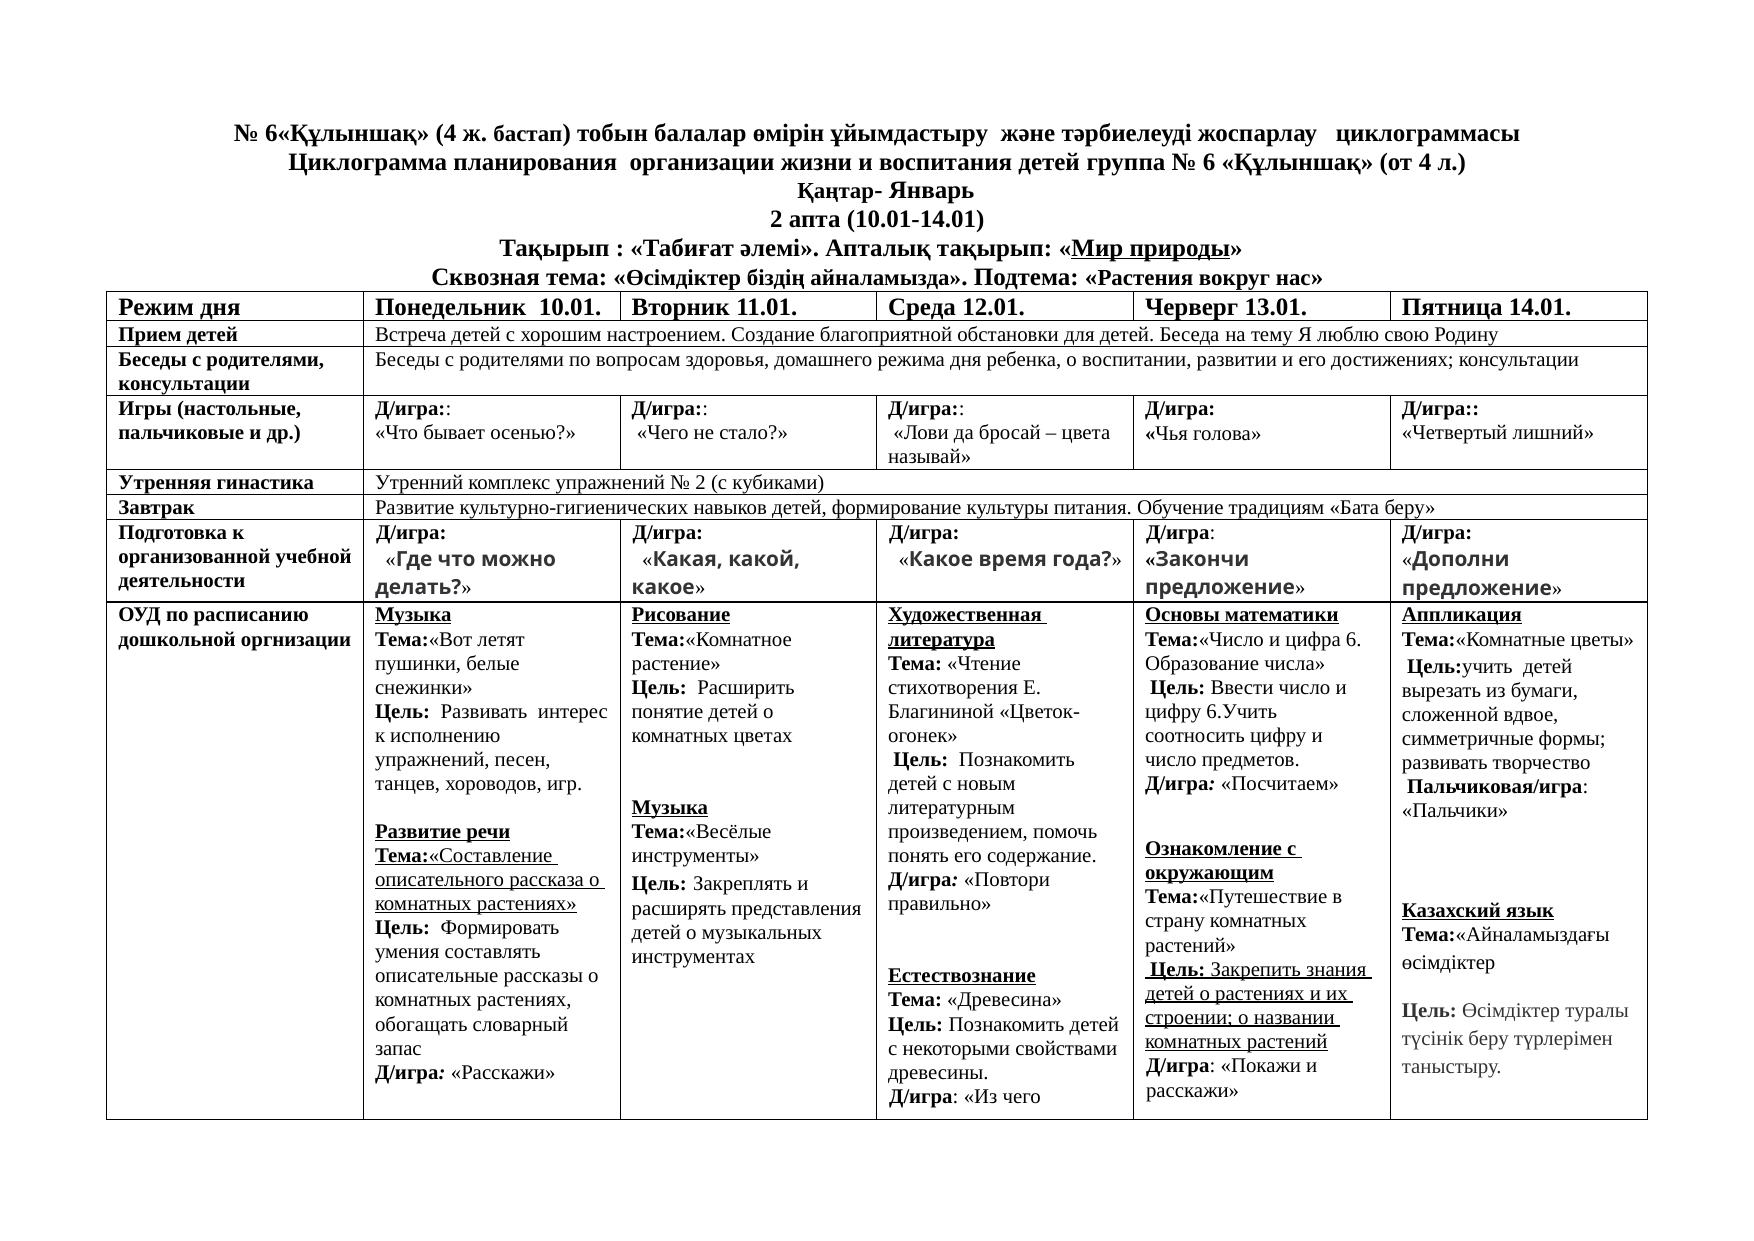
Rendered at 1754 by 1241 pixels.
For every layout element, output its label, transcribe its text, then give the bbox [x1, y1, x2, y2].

table_cell Утренняя гинастика [107, 470, 363, 494]
table_cell Аппликация Тема:«Комнатные цветы» Цель:учить детей вырезать из бумаги, сложенной вдвое, симметричные формы; развивать творчество Пальчиковая/игра: «Пальчики» Казахский язык Тема:«Айналамыздағы өсімдіктер Цель: Өсімдіктер туралы түсінік беру түрлерімен таныстыру. [1391, 603, 1647, 1119]
table_cell ОУД по расписанию дошкольной оргнизации [107, 603, 363, 1119]
table_cell Д/игра:: «Чего не стало?» [621, 396, 876, 468]
table_cell Д/игра:: «Что бывает осенью?» [364, 396, 620, 468]
table_cell Утренний комплекс упражнений № 2 (с кубиками) [364, 470, 1647, 494]
text Қаңтар- Январь [118, 176, 1636, 204]
table_cell Д/игра:: «Лови да бросай – цвета называй» [877, 396, 1133, 468]
table_cell Прием детей [107, 321, 363, 346]
table_header Понедельник 10.01. [364, 292, 620, 320]
table_cell Д/игра: «Чья голова» [1134, 396, 1390, 468]
table_cell Д/игра: «Какое время года?» [877, 520, 1133, 601]
table_cell Беседы с родителями, консультации [107, 347, 363, 395]
table_cell Д/игра: «Где что можно делать?» [364, 520, 620, 601]
table_cell Д/игра: «Закончи предложение» [1134, 520, 1390, 601]
table_cell Подготовка к организованной учебной деятельности [107, 520, 363, 601]
text Тақырып : «Табиғат әлемі». Апталық тақырып: «Мир природы» [118, 233, 1636, 262]
table_cell Завтрак [107, 495, 363, 519]
table_cell Рисование Тема:«Комнатное растение» Цель: Расширить понятие детей о комнатных цветах Музыка Тема:«Весёлые инструменты» Цель: Закреплять и расширять представления детей о музыкальных инструментах [621, 603, 876, 1119]
table_header Пятница 14.01. [1391, 292, 1647, 320]
table_cell Музыка Тема:«Вот летят пушинки, белые снежинки» Цель: Развивать интерес к исполнению упражнений, песен, танцев, хороводов, игр. Развитие речи Тема:«Составление описательного рассказа о комнатных растениях» Цель: Формировать умения составлять описательные рассказы о комнатных растениях, обогащать словарный запас Д/игра: «Расскажи» [364, 603, 620, 1119]
text Сквозная тема: «Өсімдіктер біздің айналамызда». Подтема: «Растения вокруг нас» [118, 262, 1636, 291]
table_cell Беседы с родителями по вопросам здоровья, домашнего режима дня ребенка, о воспитании, развитии и его достижениях; консультации [364, 347, 1647, 395]
table_cell Д/игра: «Дополни предложение» [1391, 520, 1647, 601]
table_cell Развитие культурно-гигиенических навыков детей, формирование культуры питания. Обучение традициям «Бата беру» [364, 495, 1647, 519]
table_cell Д/игра:: «Четвертый лишний» [1391, 396, 1647, 468]
table_header Среда 12.01. [877, 292, 1133, 320]
table_header Режим дня [107, 292, 363, 320]
text № 6«Құлыншақ» (4 ж. бастап) тобын балалар өмірін ұйымдастыру және тәрбиелеуді жоспарлау циклограммасы Циклограмма планирования организации жизни и воспитания детей группа № 6 «Құлыншақ» (от 4 л.) [118, 118, 1636, 176]
table_cell Встреча детей с хорошим настроением. Создание благоприятной обстановки для детей. Беседа на тему Я люблю свою Родину [364, 321, 1647, 346]
table_cell Игры (настольные, пальчиковые и др.) [107, 396, 363, 468]
text 2 апта (10.01-14.01) [118, 204, 1636, 233]
table_cell Д/игра: «Какая, какой, какое» [621, 520, 876, 601]
table_cell Основы математики Тема:«Число и цифра 6. Образование числа» Цель: Ввести число и цифру 6.Учить соотносить цифру и число предметов. Д/игра: «Посчитаем» Ознакомление с окружающим Тема:«Путешествие в страну комнатных растений» Цель: Закрепить знания детей о растениях и их строении; о названии комнатных растений Д/игра: «Покажи и расскажи» [1134, 603, 1390, 1119]
table_header Вторник 11.01. [621, 292, 876, 320]
table_cell Художественная литература Тема: «Чтение стихотворения Е. Благининой «Цветок-огонек» Цель: Познакомить детей с новым литературным произведением, помочь понять его содержание. Д/игра: «Повтори правильно» Естествознание Тема: «Древесина» Цель: Познакомить детей с некоторыми свойствами древесины. Д/игра: «Из чего [877, 603, 1133, 1119]
table_header Черверг 13.01. [1134, 292, 1390, 320]
